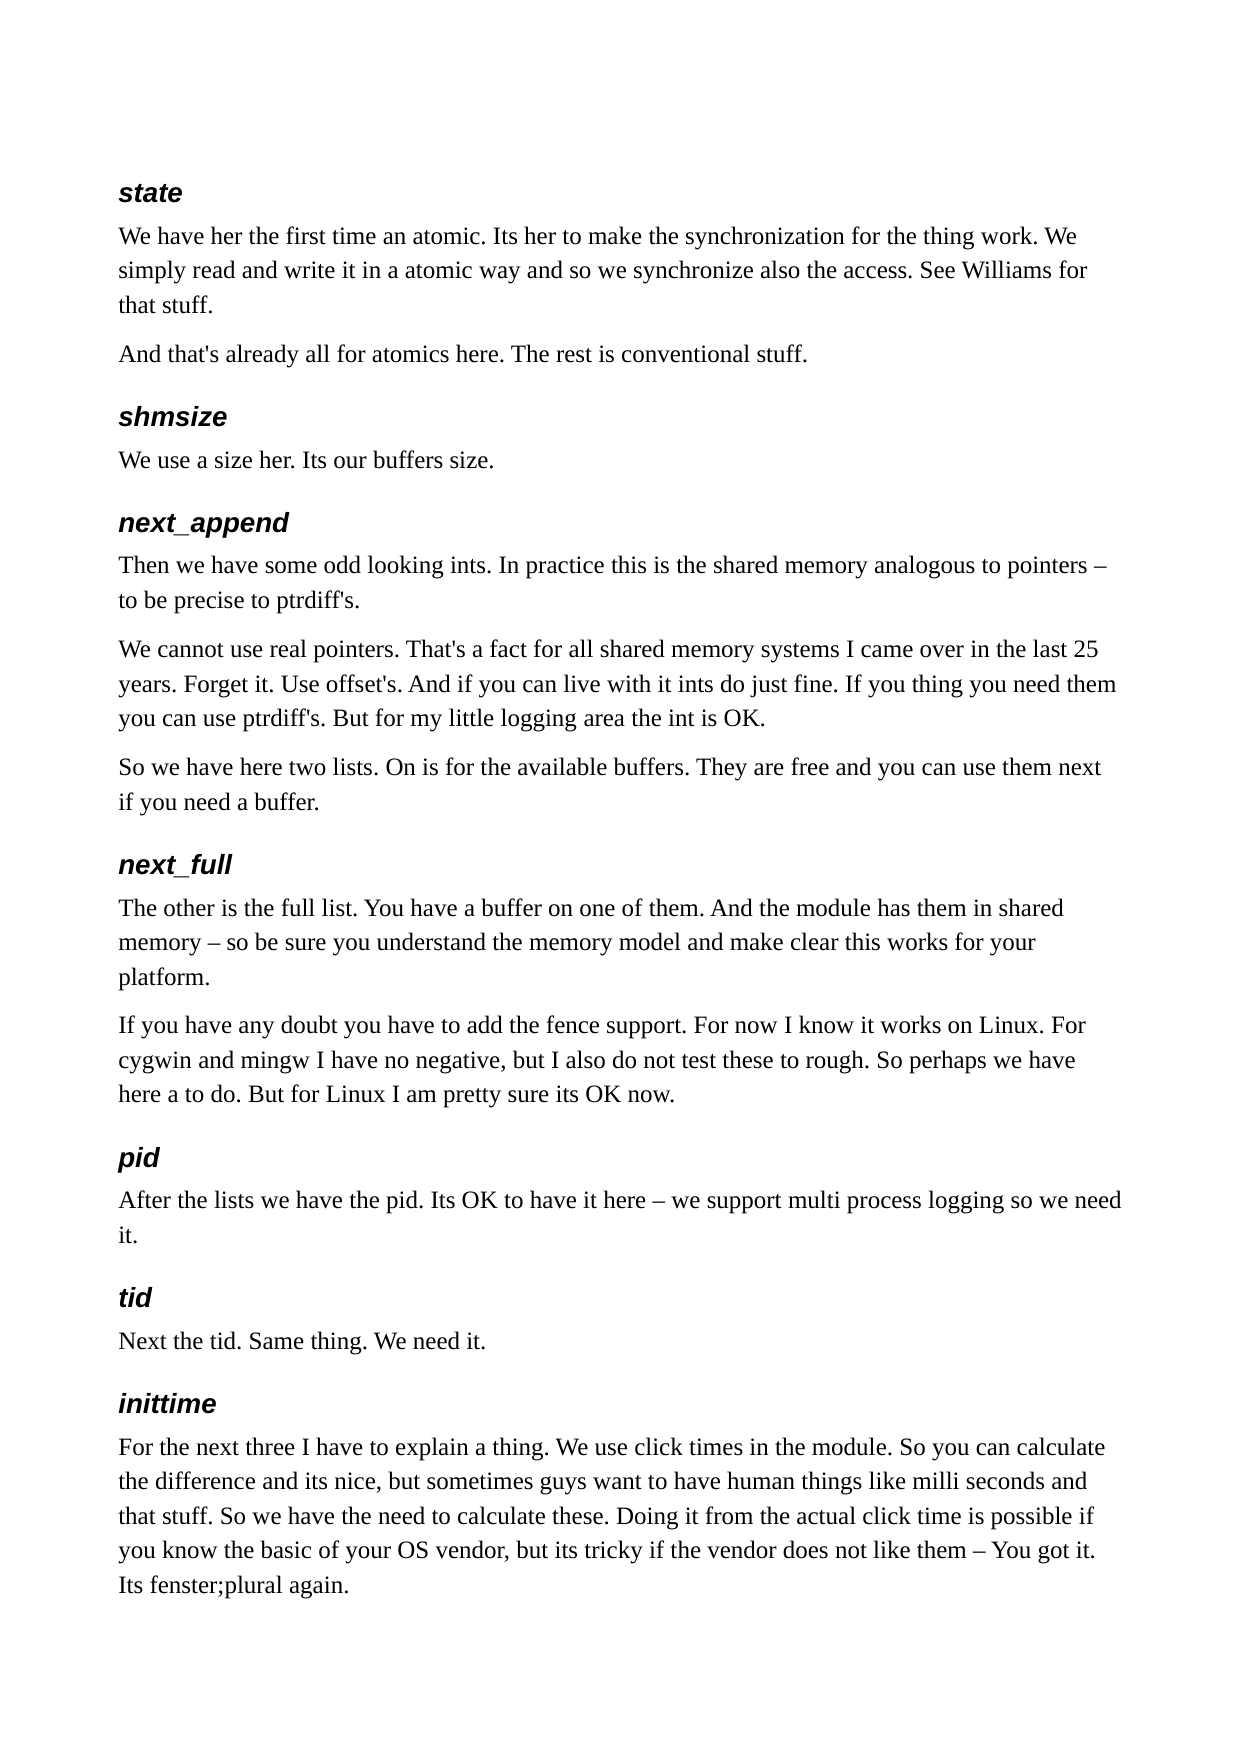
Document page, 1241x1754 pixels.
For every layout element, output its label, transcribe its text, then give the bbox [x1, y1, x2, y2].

text The other is the full list. You have a buffer on one of them. And the module has them in shared memory – so be sure you understand the memory model and make clear this works for your platform. [118, 893, 1122, 990]
subtitle state [118, 176, 1122, 208]
text And that's already all for atomics here. The rest is conventional stuff. [118, 339, 1122, 367]
subtitle next_append [118, 506, 1122, 538]
text Then we have some odd looking ints. In practice this is the shared memory analogous to pointers – to be precise to ptrdiff's. [118, 551, 1122, 614]
subtitle shmsize [118, 400, 1122, 432]
text For the next three I have to explain a thing. We use click times in the module. So you can calculate the difference and its nice, but sometimes guys want to have human things like milli seconds and that stuff. So we have the need to calculate these. Doing it from the actual click time is possible if you know the basic of your OS vendor, but its tricky if the vendor does not like them – You got it. Its fenster;plural again. [118, 1432, 1122, 1598]
subtitle inittime [118, 1387, 1122, 1419]
subtitle next_full [118, 848, 1122, 880]
text We have her the first time an atomic. Its her to make the synchronization for the thing work. We simply read and write it in a atomic way and so we synchronize also the access. See Williams for that stuff. [118, 221, 1122, 318]
text After the lists we have the pid. Its OK to have it here – we support multi process logging so we need it. [118, 1186, 1122, 1249]
text So we have here two lists. On is for the available buffers. They are free and you can use them next if you need a buffer. [118, 752, 1122, 815]
text If you have any doubt you have to add the fence support. For now I know it works on Linux. For cygwin and mingw I have no negative, but I also do not test these to rough. So perhaps we have here a to do. But for Linux I am pretty sure its OK now. [118, 1011, 1122, 1108]
text We cannot use real pointers. That's a fact for all shared memory systems I came over in the last 25 years. Forget it. Use offset's. And if you can live with it ints do just fine. If you thing you need them you can use ptrdiff's. But for my little logging area the int is OK. [118, 634, 1122, 732]
text We use a size her. Its our buffers size. [118, 445, 1122, 473]
text Next the tid. Same thing. We need it. [118, 1326, 1122, 1355]
subtitle tid [118, 1282, 1122, 1313]
subtitle pid [118, 1141, 1122, 1173]
